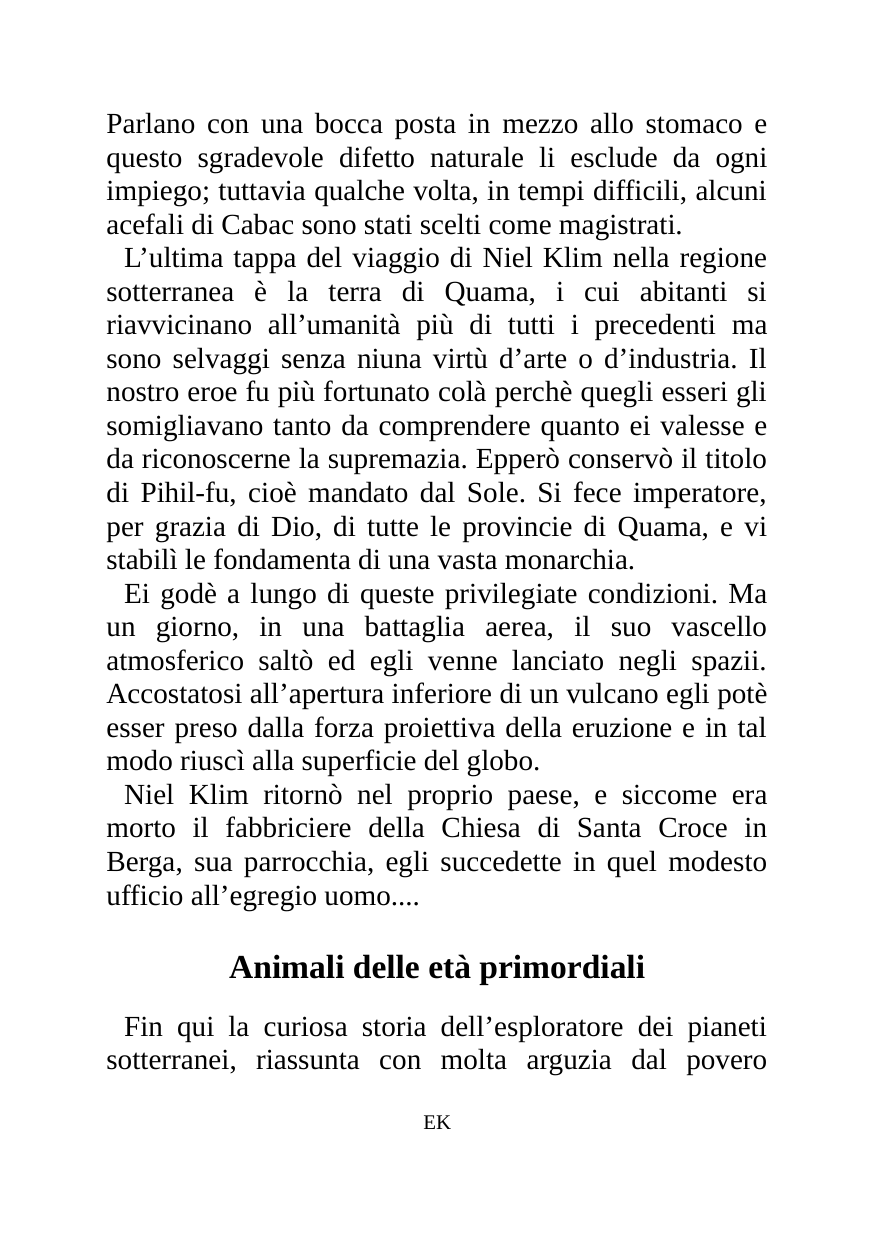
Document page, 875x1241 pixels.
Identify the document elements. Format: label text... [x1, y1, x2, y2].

text Parlano con una bocca posta in mezzo allo stomaco e questo sgradevole difetto naturale li esclude da ogni impiego; tuttavia qualche volta, in tempi difficili, alcuni acefali di Cabac sono stati scelti come magistrati. [106, 106, 768, 240]
text Ei godè a lungo di queste privilegiate condizioni. Ma un giorno, in una battaglia aerea, il suo vascello atmosferico saltò ed egli venne lanciato negli spazii. Accostatosi all’apertura inferiore di un vulcano egli potè esser preso dalla forza proiettiva della eruzione e in tal modo riuscì alla superficie del globo. [106, 576, 768, 777]
subtitle Animali delle età primordiali [106, 947, 768, 985]
text Niel Klim ritornò nel proprio paese, e siccome era morto il fabbriciere della Chiesa di Santa Croce in Berga, sua parrocchia, egli succedette in quel modesto ufficio all’egregio uomo.... [106, 777, 768, 911]
text Fin qui la curiosa storia dell’esploratore dei pianeti sotterranei, riassunta con molta arguzia dal povero [106, 1009, 768, 1076]
text L’ultima tappa del viaggio di Niel Klim nella regione sotterranea è la terra di Quama, i cui abitanti si riavvicinano all’umanità più di tutti i precedenti ma sono selvaggi senza niuna virtù d’arte o d’industria. Il nostro eroe fu più fortunato colà perchè quegli esseri gli somigliavano tanto da comprendere quanto ei valesse e da riconoscerne la supremazia. Epperò conservò il titolo di Pihil-fu, cioè mandato dal Sole. Si fece imperatore, per grazia di Dio, di tutte le provincie di Quama, e vi stabilì le fondamenta di una vasta monarchia. [106, 240, 768, 576]
